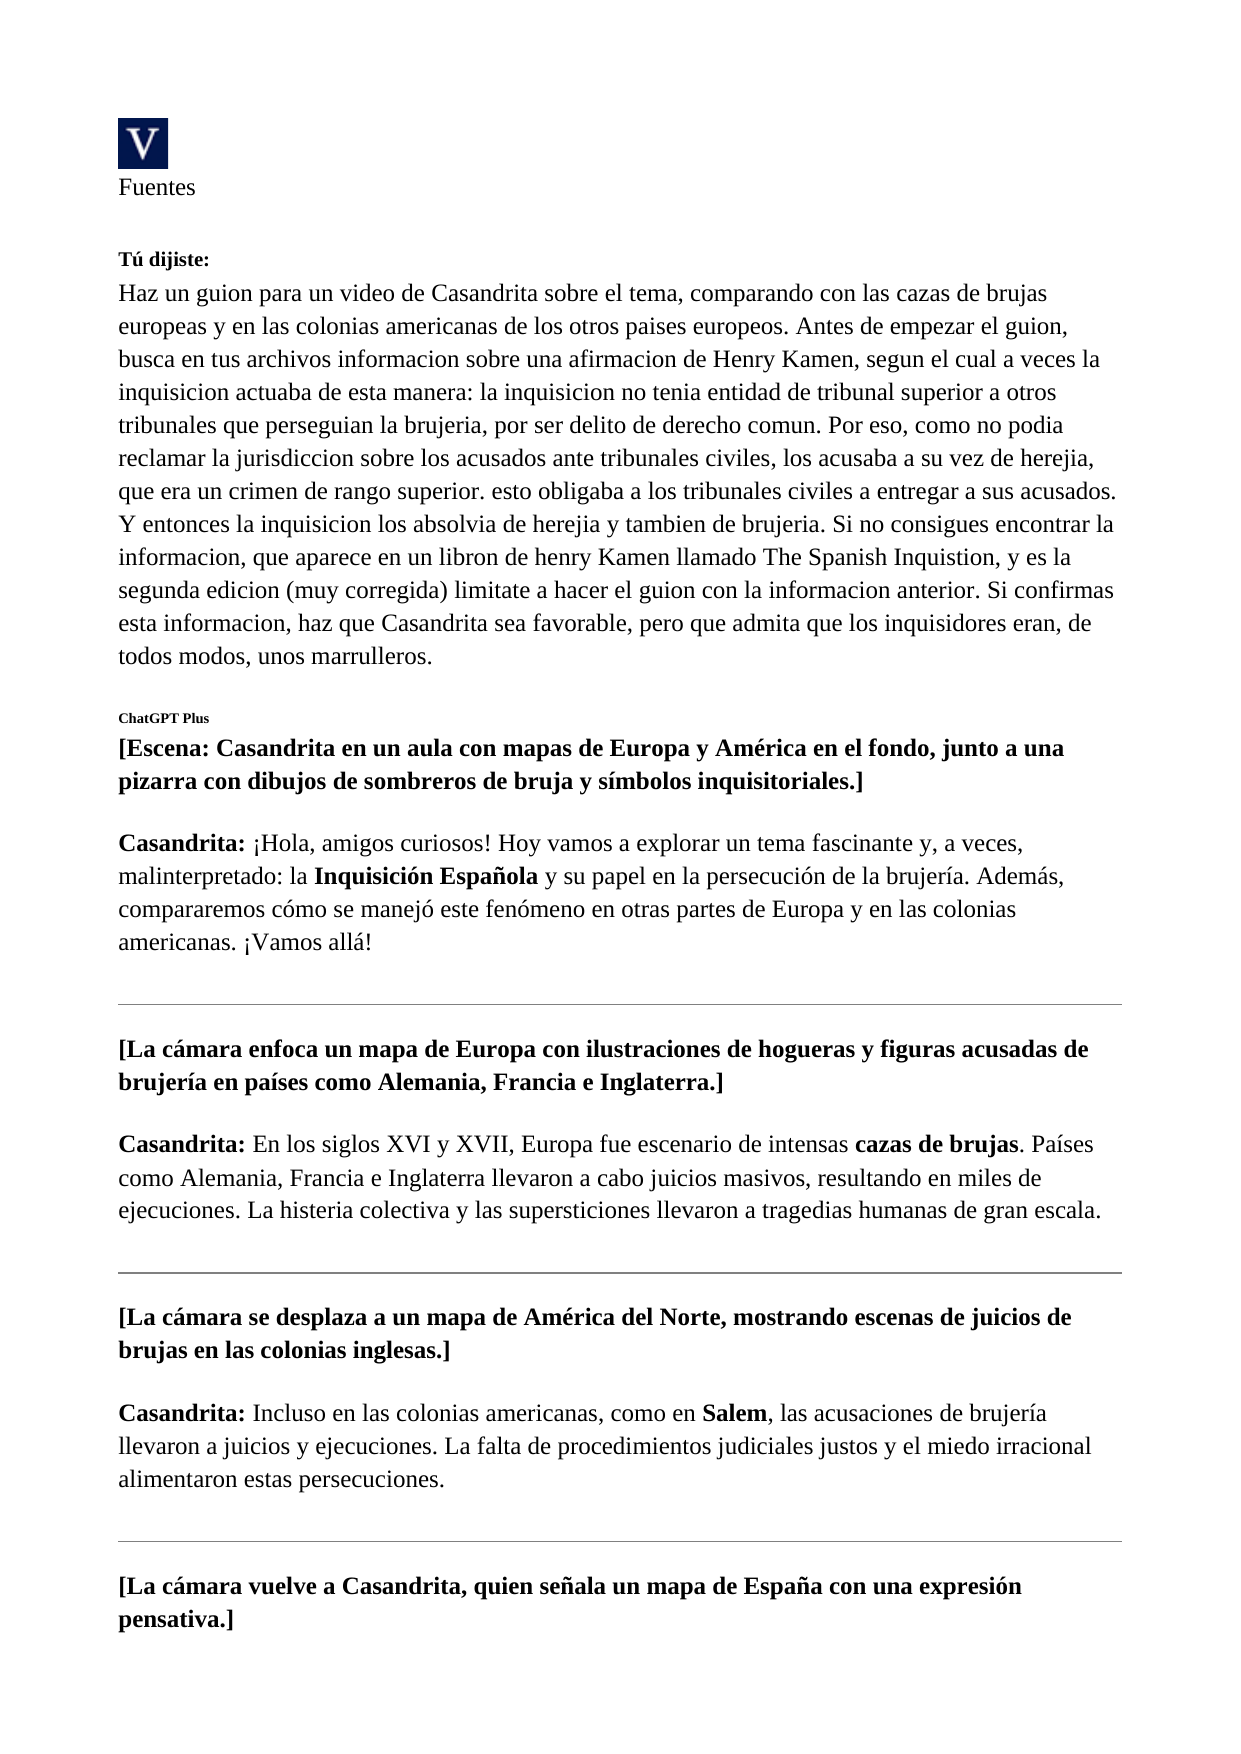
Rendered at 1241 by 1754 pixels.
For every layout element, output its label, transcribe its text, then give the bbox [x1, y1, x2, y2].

text Casandrita: En los siglos XVI y XVII, Europa fue escenario de intensas cazas de brujas. Países como Alemania, Francia e Inglaterra llevaron a cabo juicios masivos, resultando en miles de ejecuciones. La histeria colectiva y las supersticiones llevaron a tragedias humanas de gran escala. [118, 1129, 1122, 1224]
text Haz un guion para un video de Casandrita sobre el tema, comparando con las cazas de brujas europeas y en las colonias americanas de los otros paises europeos. Antes de empezar el guion, busca en tus archivos informacion sobre una afirmacion de Henry Kamen, segun el cual a veces la inquisicion actuaba de esta manera: la inquisicion no tenia entidad de tribunal superior a otros tribunales que perseguian la brujeria, por ser delito de derecho comun. Por eso, como no podia reclamar la jurisdiccion sobre los acusados ante tribunales civiles, los acusaba a su vez de herejia, que era un crimen de rango superior. esto obligaba a los tribunales civiles a entregar a sus acusados. Y entonces la inquisicion los absolvia de herejia y tambien de brujeria. Si no consigues encontrar la informacion, que aparece en un libron de henry Kamen llamado The Spanish Inquistion, y es la segunda edicion (muy corregida) limitate a hacer el guion con la informacion anterior. Si confirmas esta informacion, haz que Casandrita sea favorable, pero que admita que los inquisidores eran, de todos modos, unos marrulleros. [118, 278, 1122, 670]
text [La cámara enfoca un mapa de Europa con ilustraciones de hogueras y figuras acusadas de brujería en países como Alemania, Francia e Inglaterra.] [118, 1034, 1122, 1096]
text Fuentes [118, 172, 1122, 201]
subtitle ChatGPT Plus [118, 710, 1122, 726]
subtitle Tú dijiste: [118, 247, 1122, 271]
text [Escena: Casandrita en un aula con mapas de Europa y América en el fondo, junto a una pizarra con dibujos de sombreros de bruja y símbolos inquisitoriales.] [118, 733, 1122, 794]
text [La cámara vuelve a Casandrita, quien señala un mapa de España con una expresión pensativa.] [118, 1571, 1122, 1632]
text Casandrita: Incluso en las colonias americanas, como en Salem, las acusaciones de brujería llevaron a juicios y ejecuciones. La falta de procedimientos judiciales justos y el miedo irracional alimentaron estas persecuciones. [118, 1398, 1122, 1493]
text [La cámara se desplaza a un mapa de América del Norte, mostrando escenas de juicios de brujas en las colonias inglesas.] [118, 1302, 1122, 1364]
text Casandrita: ¡Hola, amigos curiosos! Hoy vamos a explorar un tema fascinante y, a veces, malinterpretado: la Inquisición Española y su papel en la persecución de la brujería. Además, compararemos cómo se manejó este fenómeno en otras partes de Europa y en las colonias americanas. ¡Vamos allá! [118, 828, 1122, 956]
picture [118, 118, 169, 169]
